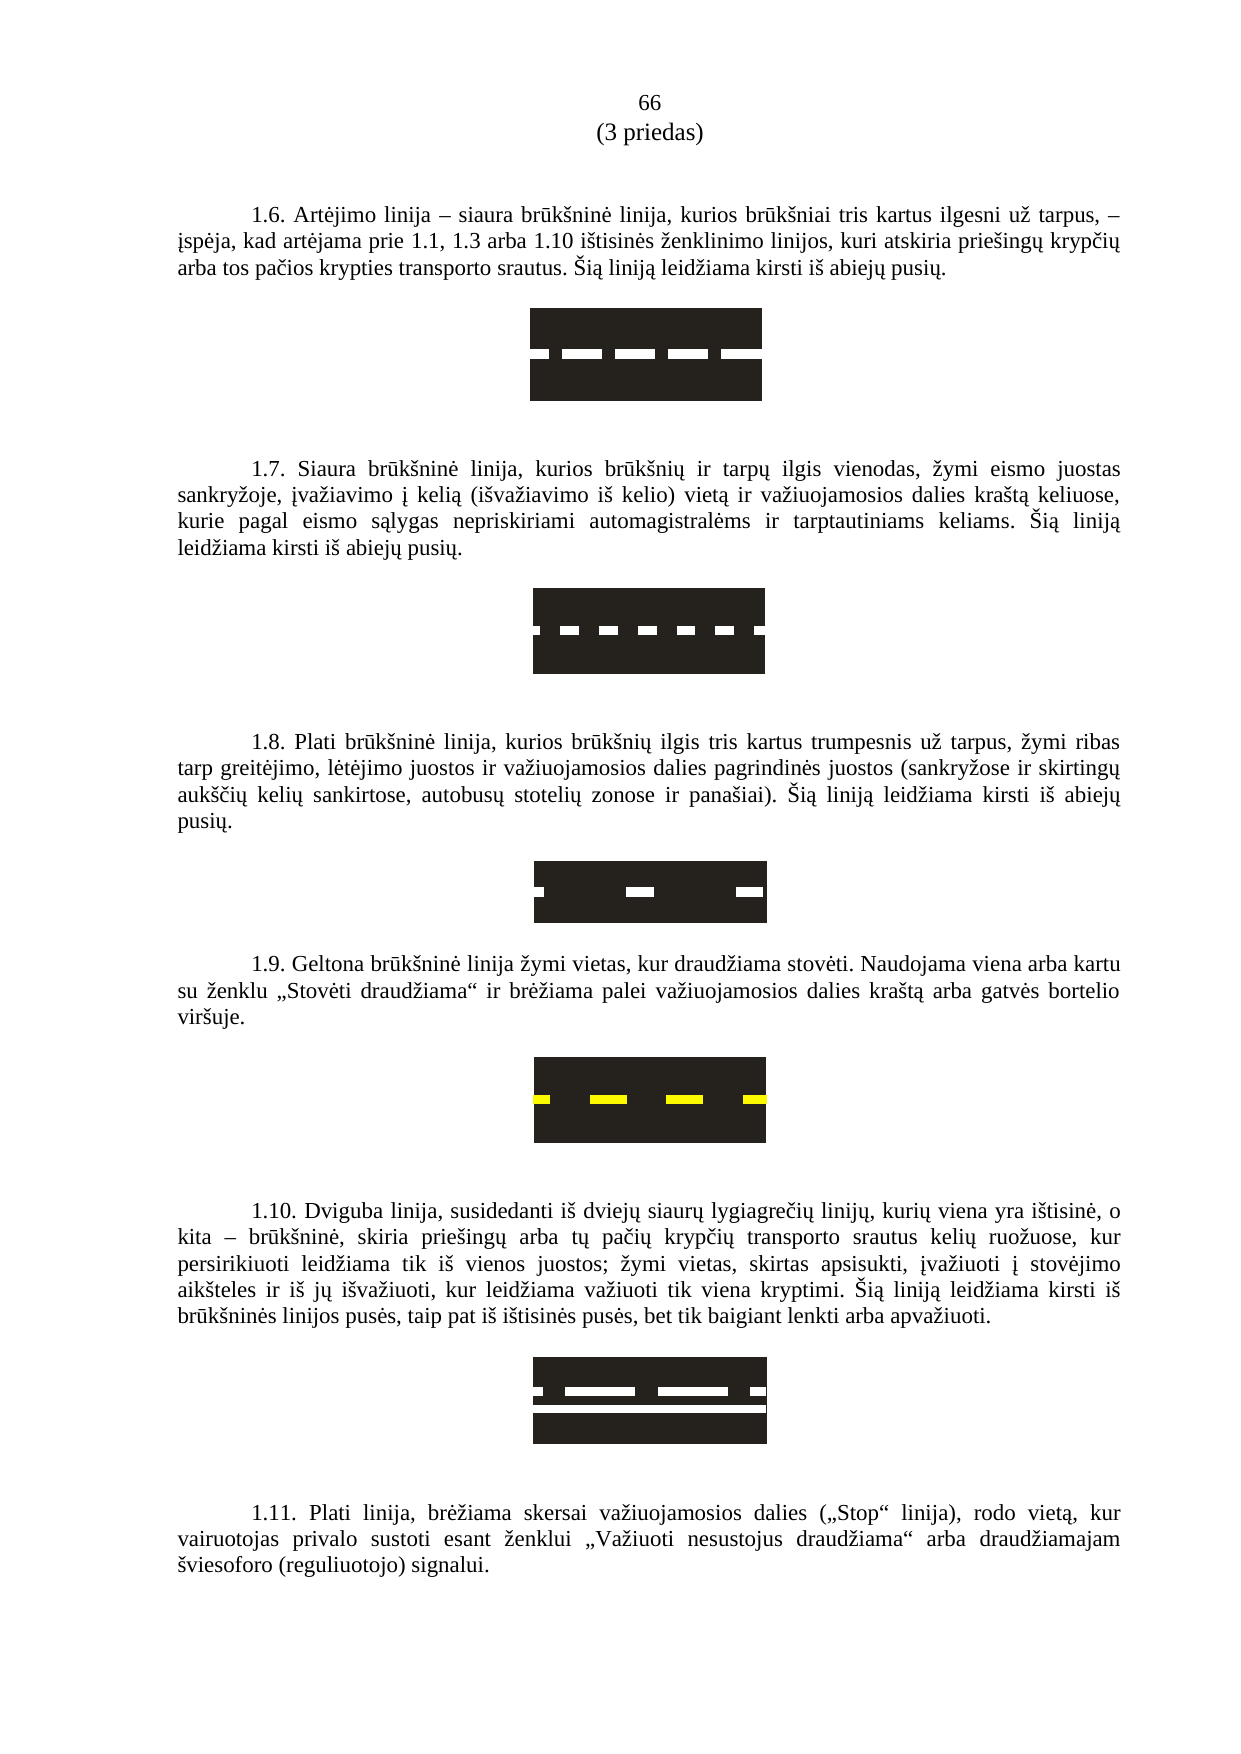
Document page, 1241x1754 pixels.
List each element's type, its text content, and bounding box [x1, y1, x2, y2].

text 1.7. Siaura brūkšninė linija, kurios brūkšnių ir tarpų ilgis vienodas, žymi eismo juostas sankryžoje, įvažiavimo į kelią (išvažiavimo iš kelio) vietą ir važiuojamosios dalies kraštą keliuose, kurie pagal eismo sąlygas nepriskiriami automagistralėms ir tarptautiniams keliams. Šią liniją leidžiama kirsti iš abiejų pusių. [177, 455, 1122, 560]
text 1.6. Artėjimo linija – siaura brūkšninė linija, kurios brūkšniai tris kartus ilgesni už tarpus, – įspėja, kad artėjama prie 1.1, 1.3 arba 1.10 ištisinės ženklinimo linijos, kuri atskiria priešingų krypčių arba tos pačios krypties transporto srautus. Šią liniją leidžiama kirsti iš abiejų pusių. [177, 201, 1122, 280]
text 1.11. Plati linija, brėžiama skersai važiuojamosios dalies („Stop“ linija), rodo vietą, kur vairuotojas privalo sustoti esant ženklui „Važiuoti nesustojus draudžiama“ arba draudžiamajam šviesoforo (reguliuotojo) signalui. [177, 1498, 1122, 1578]
text 1.8. Plati brūkšninė linija, kurios brūkšnių ilgis tris kartus trumpesnis už tarpus, žymi ribas tarp greitėjimo, lėtėjimo juostos ir važiuojamosios dalies pagrindinės juostos (sankryžose ir skirtingų aukščių kelių sankirtose, autobusų stotelių zonose ir panašiai). Šią liniją leidžiama kirsti iš abiejų pusių. [177, 728, 1122, 833]
text 1.9. Geltona brūkšninė linija žymi vietas, kur draudžiama stovėti. Naudojama viena arba kartu su ženklu „Stovėti draudžiama“ ir brėžiama palei važiuojamosios dalies kraštą arba gatvės bortelio viršuje. [177, 950, 1122, 1029]
text 1.10. Dviguba linija, susidedanti iš dviejų siaurų lygiagrečių linijų, kurių viena yra ištisinė, o kita – brūkšninė, skiria priešingų arba tų pačių krypčių transporto srautus kelių ruožuose, kur persirikiuoti leidžiama tik iš vienos juostos; žymi vietas, skirtas apsisukti, įvažiuoti į stovėjimo aikšteles ir iš jų išvažiuoti, kur leidžiama važiuoti tik viena kryptimi. Šią liniją leidžiama kirsti iš brūkšninės linijos pusės, taip pat iš ištisinės pusės, bet tik baigiant lenkti arba apvažiuoti. [177, 1197, 1122, 1329]
